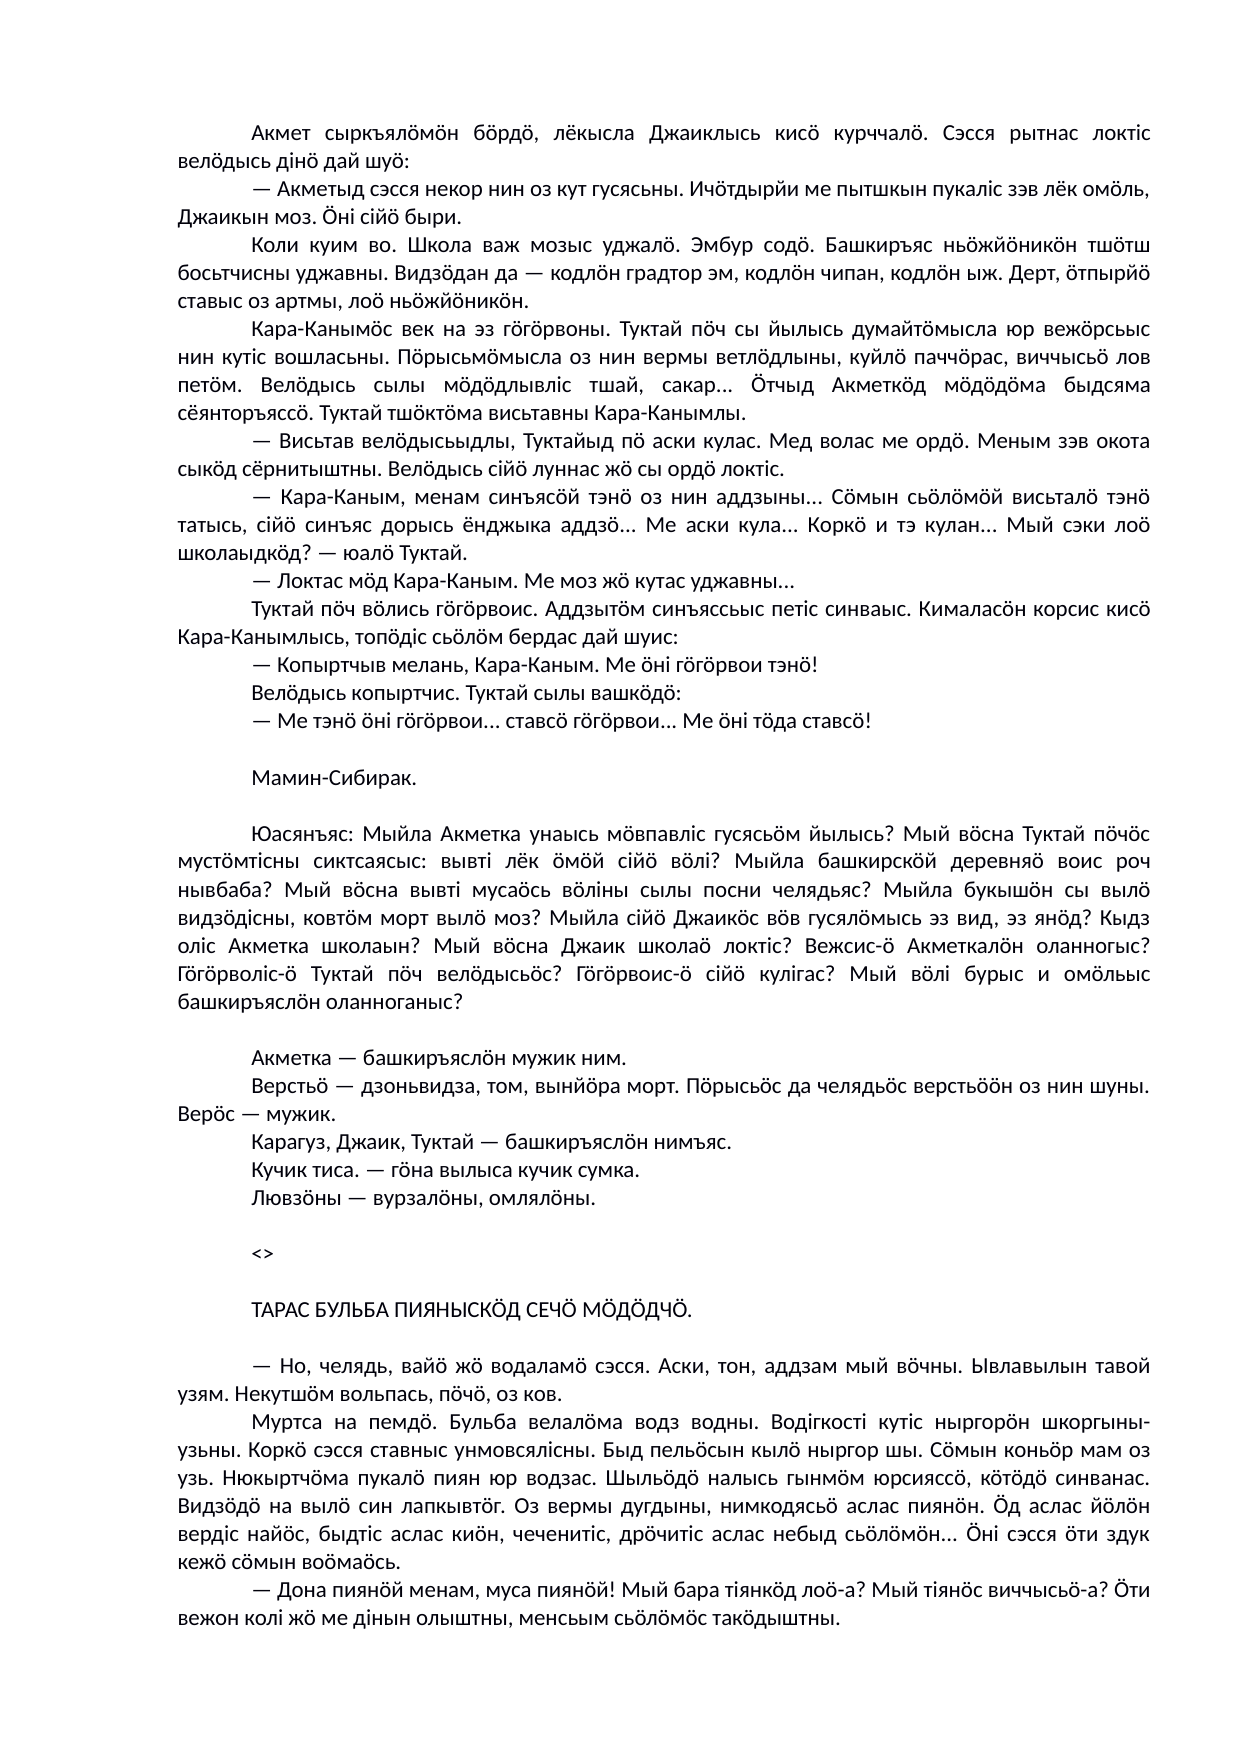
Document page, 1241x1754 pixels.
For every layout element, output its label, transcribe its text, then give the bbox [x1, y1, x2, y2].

text — Кара-Каным, менам синъясӧй тэнӧ оз нин аддзыны... Сӧмын сьӧлӧмӧй висьталӧ тэнӧ татысь, сійӧ синъяс дорысь ёнджыка аддзӧ... Ме аски кула... Коркӧ и тэ кулан... Мый сэки лоӧ школаыдкӧд? — юалӧ Туктай. [177, 482, 1152, 566]
text Коли куим во. Школа важ мозыс уджалӧ. Эмбур содӧ. Башкиръяс ньӧжйӧникӧн тшӧтш босьтчисны уджавны. Видзӧдан да — кодлӧн градтор эм, кодлӧн чипан, кодлӧн ыж. Дерт, ӧтпырйӧ ставыс оз артмы, лоӧ ньӧжйӧникӧн. [177, 230, 1152, 314]
text — Ме тэнӧ ӧні гӧгӧрвои... ставсӧ гӧгӧрвои... Ме ӧні тӧда ставсӧ! [177, 707, 1152, 734]
text Карагуз, Джаик, Туктай — башкиръяслӧн нимъяс. [177, 1127, 1152, 1155]
text — Висьтав велӧдысьыдлы, Туктайыд пӧ аски кулас. Мед волас ме ордӧ. Меным зэв окота сыкӧд сёрнитыштны. Велӧдысь сійӧ луннас жӧ сы ордӧ локтіс. [177, 426, 1152, 482]
text Лювзӧны — вурзалӧны, омлялӧны. [177, 1183, 1152, 1211]
text Туктай пӧч вӧлись гӧгӧрвоис. Аддзытӧм синъяссьыс петіс синваыс. Кималасӧн корсис кисӧ Кара-Канымлысь, топӧдіс сьӧлӧм бердас дай шуис: [177, 594, 1152, 651]
text Муртса на пемдӧ. Бульба велалӧма водз водны. Водігкості кутіс ныргорӧн шкоргыны-узьны. Коркӧ сэсся ставныс унмовсялісны. Быд пельӧсын кылӧ ныргор шы. Сӧмын коньӧр мам оз узь. Нюкыртчӧма пукалӧ пиян юр водзас. Шыльӧдӧ налысь гынмӧм юрсияссӧ, кӧтӧдӧ синванас. Видзӧдӧ на вылӧ син лапкывтӧг. Оз вермы дугдыны, нимкодясьӧ аслас пиянӧн. Ӧд аслас йӧлӧн вердіс найӧс, быдтіс аслас киӧн, чеченитіс, дрӧчитіс аслас небыд сьӧлӧмӧн... Ӧні сэсся ӧти здук кежӧ сӧмын воӧмаӧсь. [177, 1407, 1152, 1575]
text Кара-Канымӧс век на эз гӧгӧрвоны. Туктай пӧч сы йылысь думайтӧмысла юр вежӧрсьыс нин кутіс вошласьны. Пӧрысьмӧмысла оз нин вермы ветлӧдлыны, куйлӧ паччӧрас, виччысьӧ лов петӧм. Велӧдысь сылы мӧдӧдлывліс тшай, сакар... Ӧтчыд Акметкӧд мӧдӧдӧма быдсяма сёянторъяссӧ. Туктай тшӧктӧма висьтавны Кара-Канымлы. [177, 314, 1152, 426]
text — Локтас мӧд Кара-Каным. Ме моз жӧ кутас уджавны... [177, 566, 1152, 594]
text Акметка — башкиръяслӧн мужик ним. [177, 1043, 1152, 1071]
text Мамин-Сибирак. [177, 763, 1152, 791]
text Верстьӧ — дзоньвидза, том, вынйӧра морт. Пӧрысьӧс да челядьӧс верстьӧӧн оз нин шуны. Верӧс — мужик. [177, 1071, 1152, 1127]
text — Копыртчыв мелань, Кара-Каным. Ме ӧні гӧгӧрвои тэнӧ! [177, 651, 1152, 678]
text — Но, челядь, вайӧ жӧ водаламӧ сэсся. Аски, тон, аддзам мый вӧчны. Ывлавылын тавой узям. Некутшӧм вольпась, пӧчӧ, оз ков. [177, 1351, 1152, 1407]
text Велӧдысь копыртчис. Туктай сылы вашкӧдӧ: [177, 678, 1152, 707]
text ТАРАС БУЛЬБА ПИЯНЫСКӦД СЕЧӦ МӦДӦДЧӦ. [177, 1295, 1152, 1323]
text Юасянъяс: Мыйла Акметка унаысь мӧвпавліс гусясьӧм йылысь? Мый вӧсна Туктай пӧчӧс мустӧмтісны сиктсаясыс: вывті лёк ӧмӧй сійӧ вӧлі? Мыйла башкирскӧй деревняӧ воис роч нывбаба? Мый вӧсна вывті мусаӧсь вӧліны сылы посни челядьяс? Мыйла букышӧн сы вылӧ видзӧдісны, ковтӧм морт вылӧ моз? Мыйла сійӧ Джаикӧс вӧв гусялӧмысь эз вид, эз янӧд? Кыдз оліс Акметка школаын? Мый вӧсна Джаик школаӧ локтіс? Вежсис-ӧ Акметкалӧн оланногыс? Гӧгӧрволіс-ӧ Туктай пӧч велӧдысьӧс? Гӧгӧрвоис-ӧ сійӧ кулігас? Мый вӧлі бурыс и омӧльыс башкиръяслӧн оланноганыс? [177, 819, 1152, 1015]
text — Дона пиянӧй менам, муса пиянӧй! Мый бара тіянкӧд лоӧ-а? Мый тіянӧс виччысьӧ-а? Ӧти вежон колі жӧ ме дінын олыштны, менсьым сьӧлӧмӧс такӧдыштны. [177, 1575, 1152, 1631]
text — Акметыд сэсся некор нин оз кут гусясьны. Ичӧтдырйи ме пытшкын пукаліс зэв лёк омӧль, Джаикын моз. Ӧні сійӧ быри. [177, 174, 1152, 230]
text Кучик тиса. — гӧна вылыса кучик сумка. [177, 1155, 1152, 1183]
text Акмет сыркъялӧмӧн бӧрдӧ, лёкысла Джаиклысь кисӧ курччалӧ. Сэсся рытнас локтіс велӧдысь дінӧ дай шуӧ: [177, 118, 1152, 174]
text <> [177, 1239, 1152, 1267]
